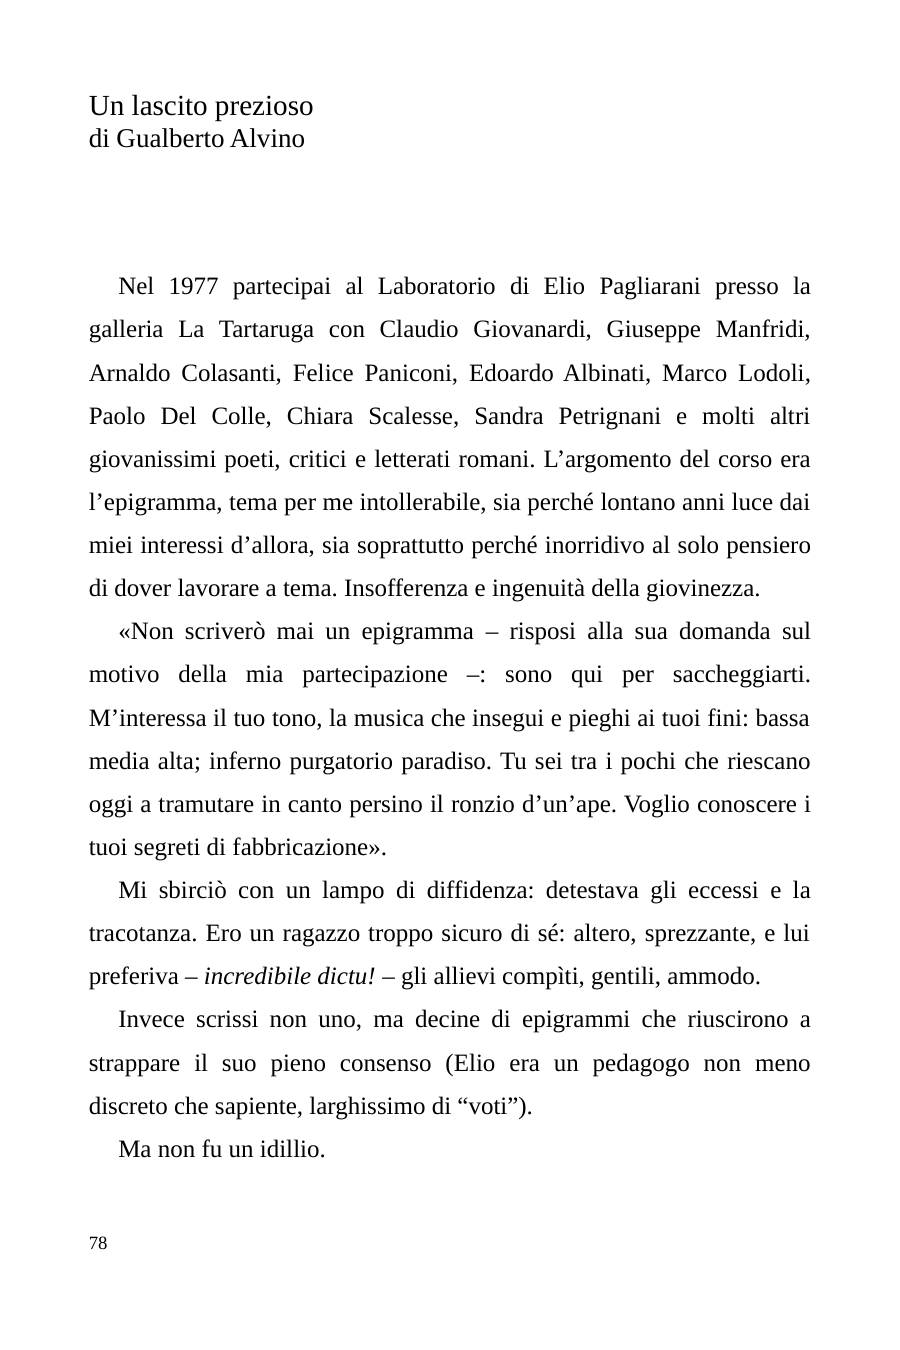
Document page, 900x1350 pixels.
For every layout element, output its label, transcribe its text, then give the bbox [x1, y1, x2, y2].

text Ma non fu un idillio. [88, 1134, 811, 1163]
text Mi sbirciò con un lampo di diffidenza: detestava gli eccessi e la tracotanza. Ero un ragazzo troppo sicuro di sé: altero, sprezzante, e lui preferiva ‒ incredibile dictu! ‒ gli allievi compìti, gentili, ammodo. [88, 875, 811, 990]
text «Non scriverò mai un epigramma ‒ risposi alla sua domanda sul motivo della mia partecipazione ‒: sono qui per saccheggiarti. M’interessa il tuo tono, la musica che insegui e pieghi ai tuoi fini: bassa media alta; inferno purgatorio paradiso. Tu sei tra i pochi che riescano oggi a tramutare in canto persino il ronzio d’un’ape. Voglio conoscere i tuoi segreti di fabbricazione». [88, 616, 811, 861]
text Nel 1977 partecipai al Laboratorio di Elio Pagliarani presso la galleria La Tartaruga con Claudio Giovanardi, Giuseppe Manfridi, Arnaldo Colasanti, Felice Paniconi, Edoardo Albinati, Marco Lodoli, Paolo Del Colle, Chiara Scalesse, Sandra Petrignani e molti altri giovanissimi poeti, critici e letterati romani. L’argomento del corso era l’epigramma, tema per me intollerabile, sia perché lontano anni luce dai miei interessi d’allora, sia soprattutto perché inorridivo al solo pensiero di dover lavorare a tema. Insofferenza e ingenuità della giovinezza. [88, 271, 811, 602]
subtitle Un lascito prezioso di Gualberto Alvino [88, 88, 811, 153]
text Invece scrissi non uno, ma decine di epigrammi che riuscirono a strappare il suo pieno consenso (Elio era un pedagogo non meno discreto che sapiente, larghissimo di “voti”). [88, 1004, 811, 1119]
